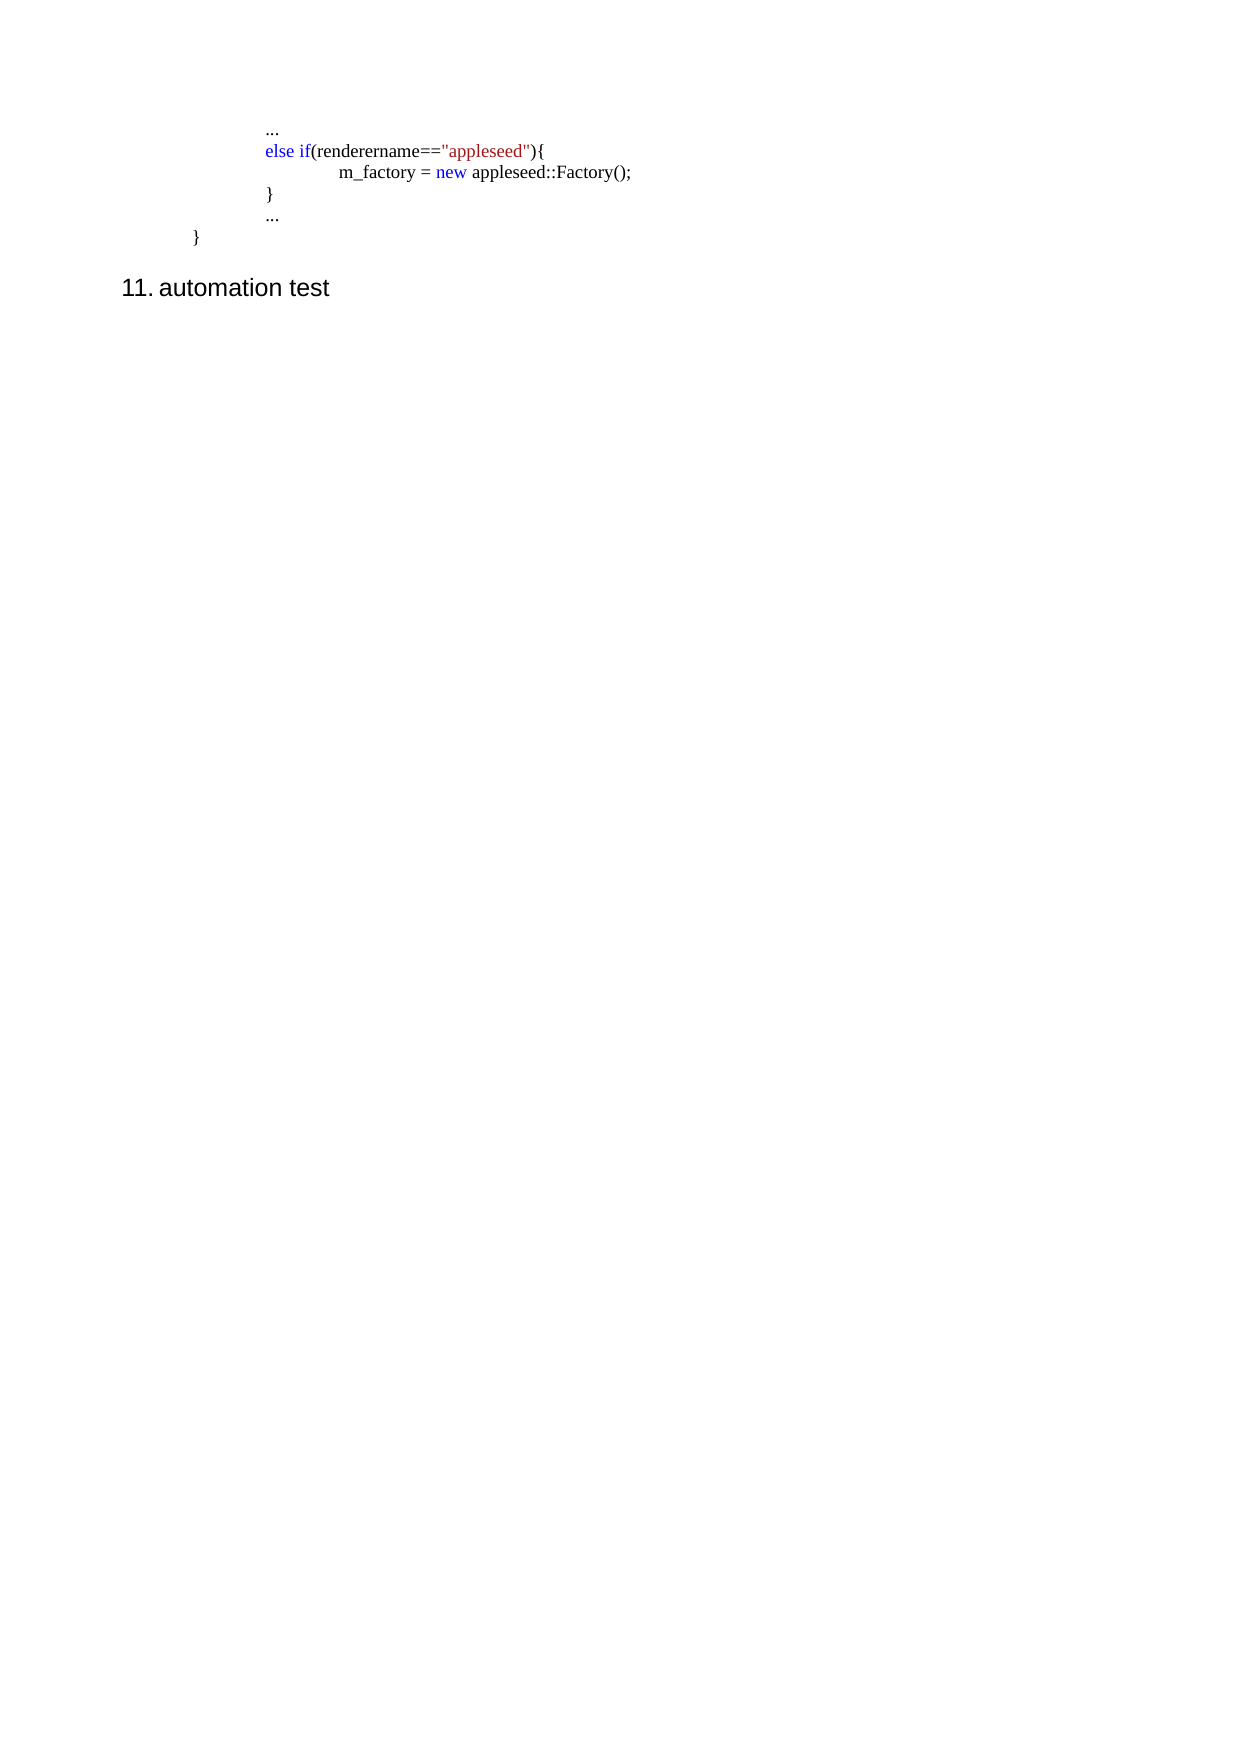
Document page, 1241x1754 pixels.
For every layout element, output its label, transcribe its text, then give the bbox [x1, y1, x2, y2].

text m_factory = new appleseed::Factory(); [118, 161, 1122, 183]
text else if(renderername=="appleseed"){ [118, 140, 1122, 161]
text } [118, 226, 1122, 247]
text ... [118, 204, 1122, 226]
list automation test [121, 272, 1122, 301]
text ... [118, 118, 1122, 140]
text } [118, 183, 1122, 204]
